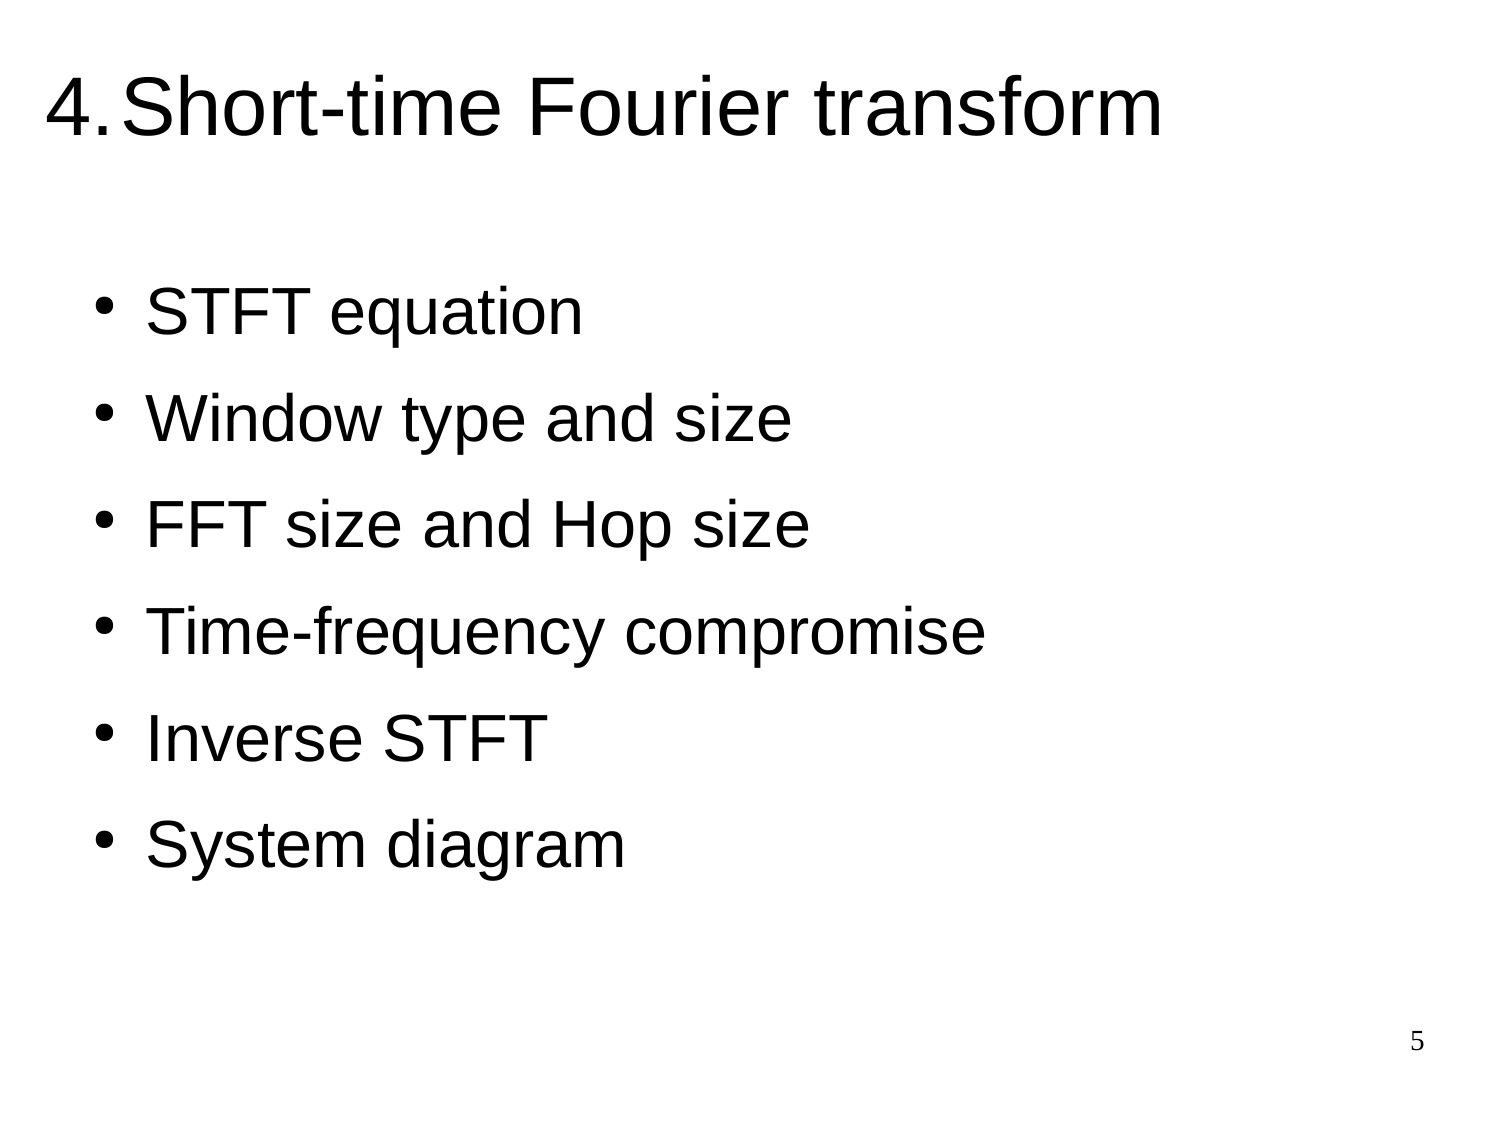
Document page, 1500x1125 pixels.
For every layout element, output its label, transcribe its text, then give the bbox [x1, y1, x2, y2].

list STFT equation Window type and size FFT size and Hop size Time-frequency compromise Inverse STFT System diagram [75, 263, 1425, 1006]
title 4. Short-time Fourier transform [45, 13, 1396, 201]
